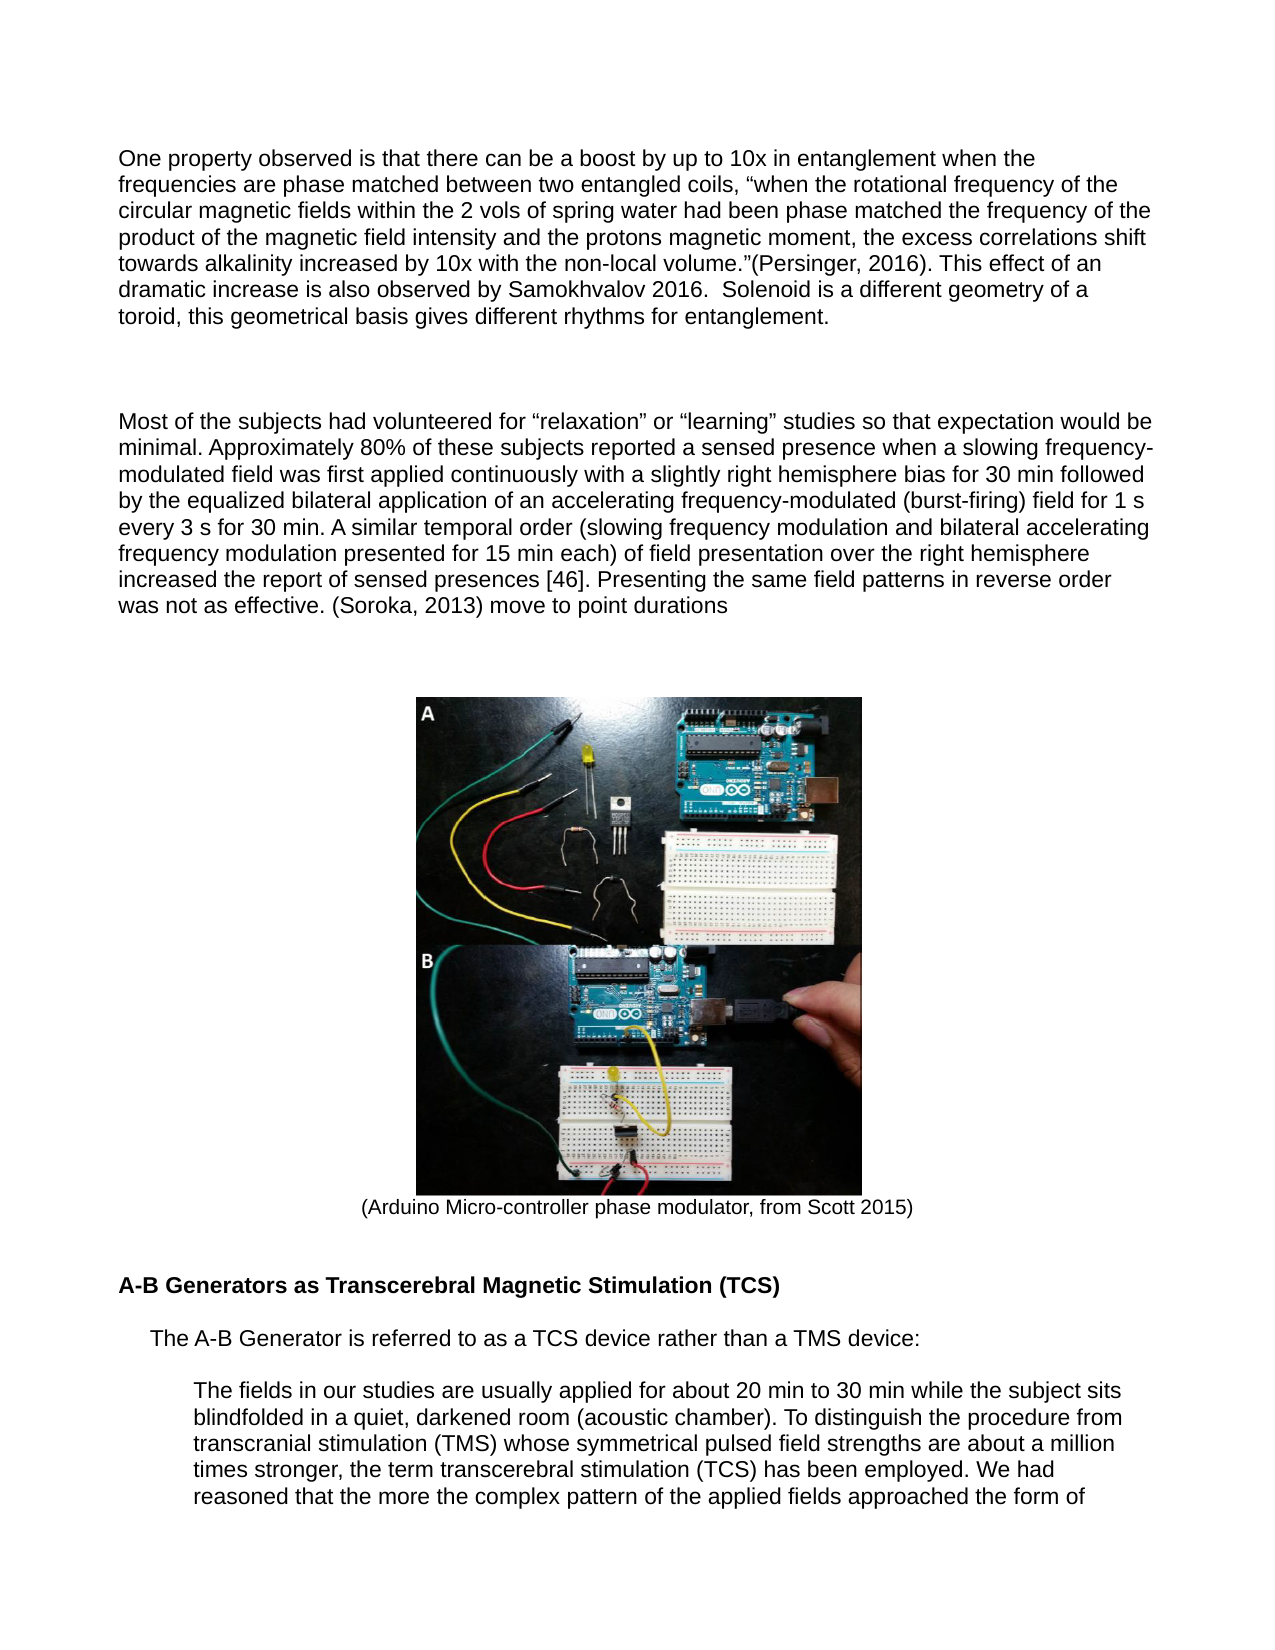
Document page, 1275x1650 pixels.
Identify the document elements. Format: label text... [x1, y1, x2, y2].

text Most of the subjects had volunteered for “relaxation” or “learning” studies so that expectation would be minimal. Approximately 80% of these subjects reported a sensed presence when a slowing frequency-modulated field was first applied continuously with a slightly right hemisphere bias for 30 min followed by the equalized bilateral application of an accelerating frequency-modulated (burst-firing) field for 1 s every 3 s for 30 min. A similar temporal order (slowing frequency modulation and bilateral accelerating frequency modulation presented for 15 min each) of field presentation over the right hemisphere increased the report of sensed presences [46]. Presenting the same field patterns in reverse order was not as effective. (Soroka, 2013) move to point durations [118, 408, 1157, 619]
text (Arduino Micro-controller phase modulator, from Scott 2015) [118, 1196, 1157, 1219]
text The fields in our studies are usually applied for about 20 min to 30 min while the subject sits blindfolded in a quiet, darkened room (acoustic chamber). To distinguish the procedure from transcranial stimulation (TMS) whose symmetrical pulsed field strengths are about a million times stronger, the term transcerebral stimulation (TCS) has been employed. We had reasoned that the more the complex pattern of the applied fields approached the form of [193, 1377, 1157, 1509]
text A-B Generators as Transcerebral Magnetic Stimulation (TCS) [118, 1272, 1157, 1298]
text One property observed is that there can be a boost by up to 10x in entanglement when the frequencies are phase matched between two entangled coils, “when the rotational frequency of the circular magnetic fields within the 2 vols of spring water had been phase matched the frequency of the product of the magnetic field intensity and the protons magnetic moment, the excess correlations shift towards alkalinity increased by 10x with the non-local volume.”(Persinger, 2016). This effect of an dramatic increase is also observed by Samokhvalov 2016. Solenoid is a different geometry of a toroid, this geometrical basis gives different rhythms for entanglement. [118, 144, 1157, 329]
text The A-B Generator is referred to as a TCS device rather than a TMS device: [118, 1324, 1157, 1351]
picture [411, 697, 864, 1196]
